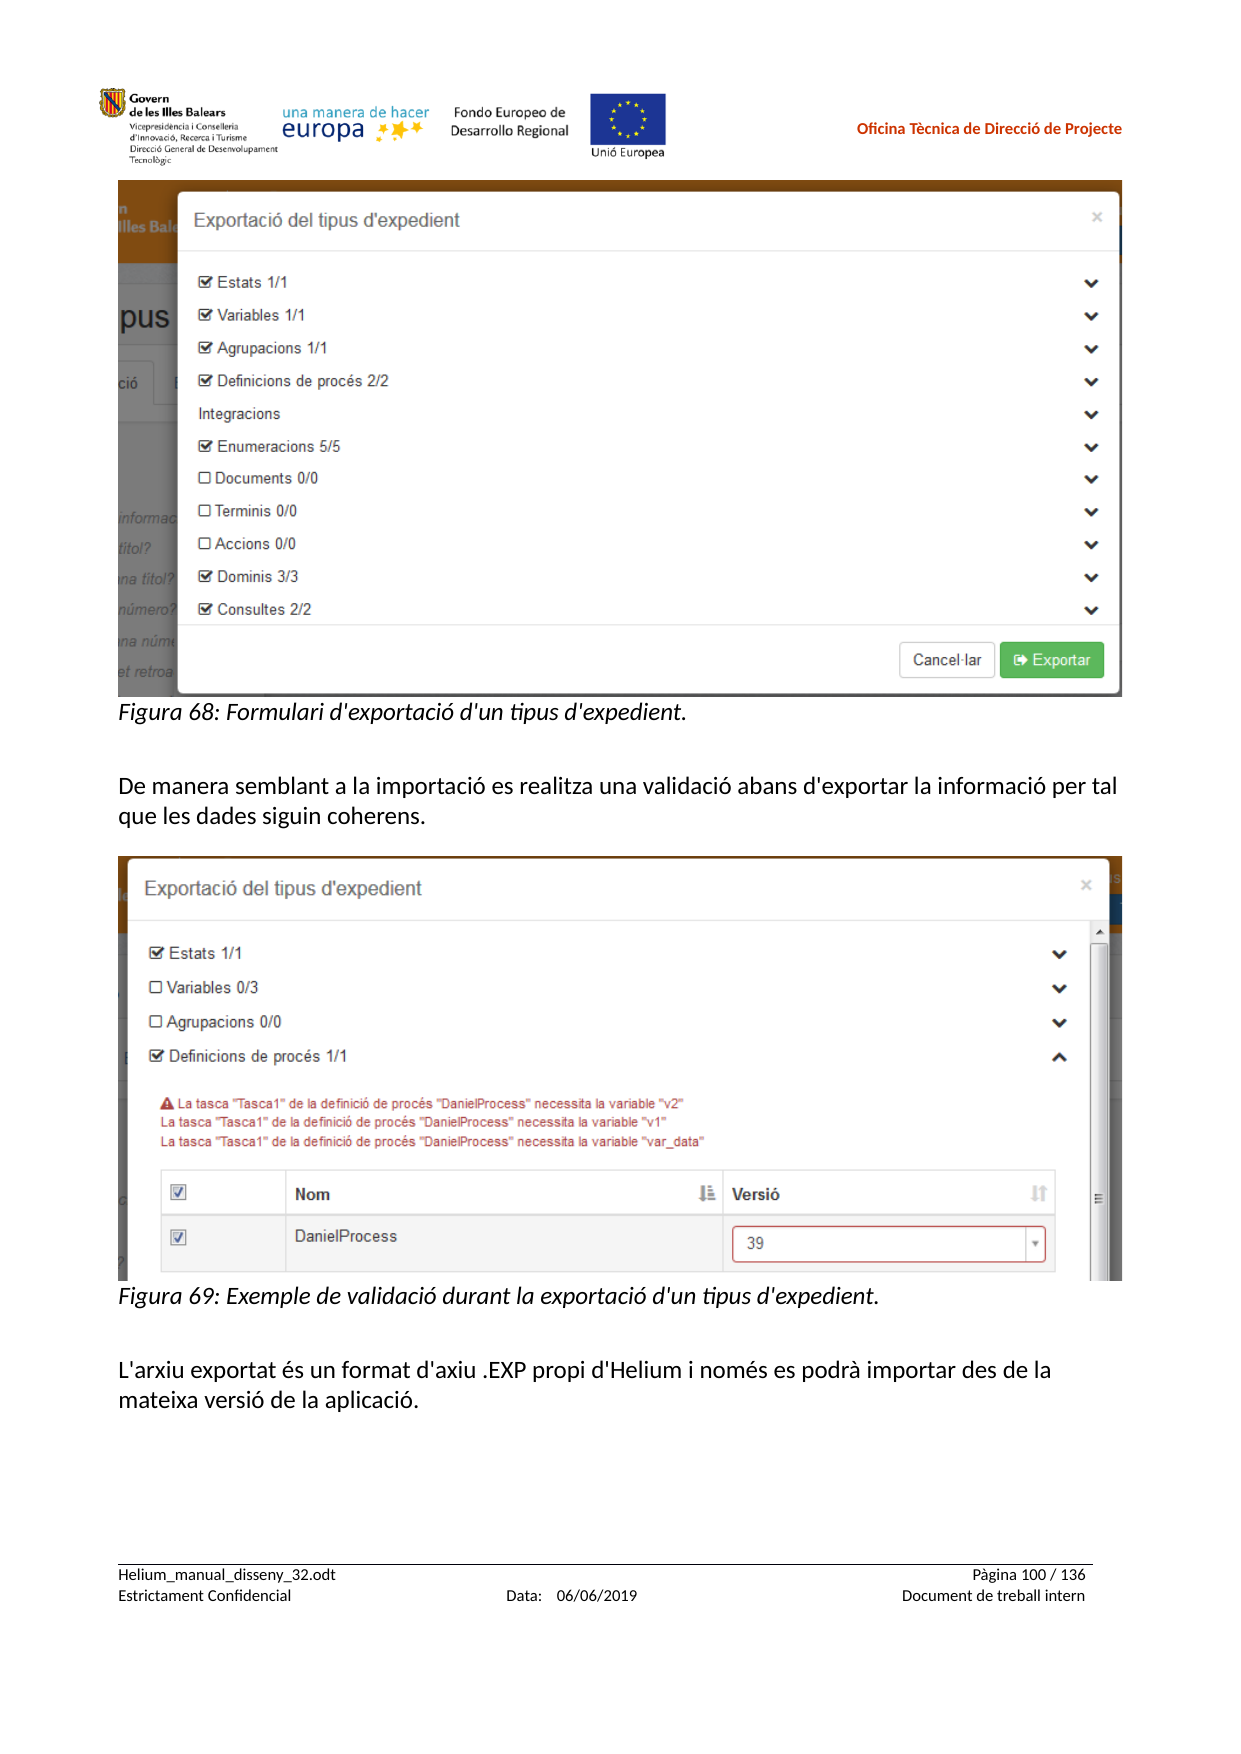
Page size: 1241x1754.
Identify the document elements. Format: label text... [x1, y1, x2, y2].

picture [118, 856, 1123, 1281]
text De manera semblant a la importació es realitza una validació abans d'exportar la informació per tal que les dades siguin coherens. [118, 770, 1122, 831]
text Figura 68: Formulari d'exportació d'un tipus d'expedient. [118, 697, 1122, 727]
picture [99, 87, 668, 166]
text L'arxiu exportat és un format d'axiu .EXP propi d'Helium i només es podrà importar des de la mateixa versió de la aplicació. [118, 1354, 1122, 1415]
picture [118, 180, 1123, 697]
text Figura 69: Exemple de validació durant la exportació d'un tipus d'expedient. [118, 1281, 1122, 1311]
